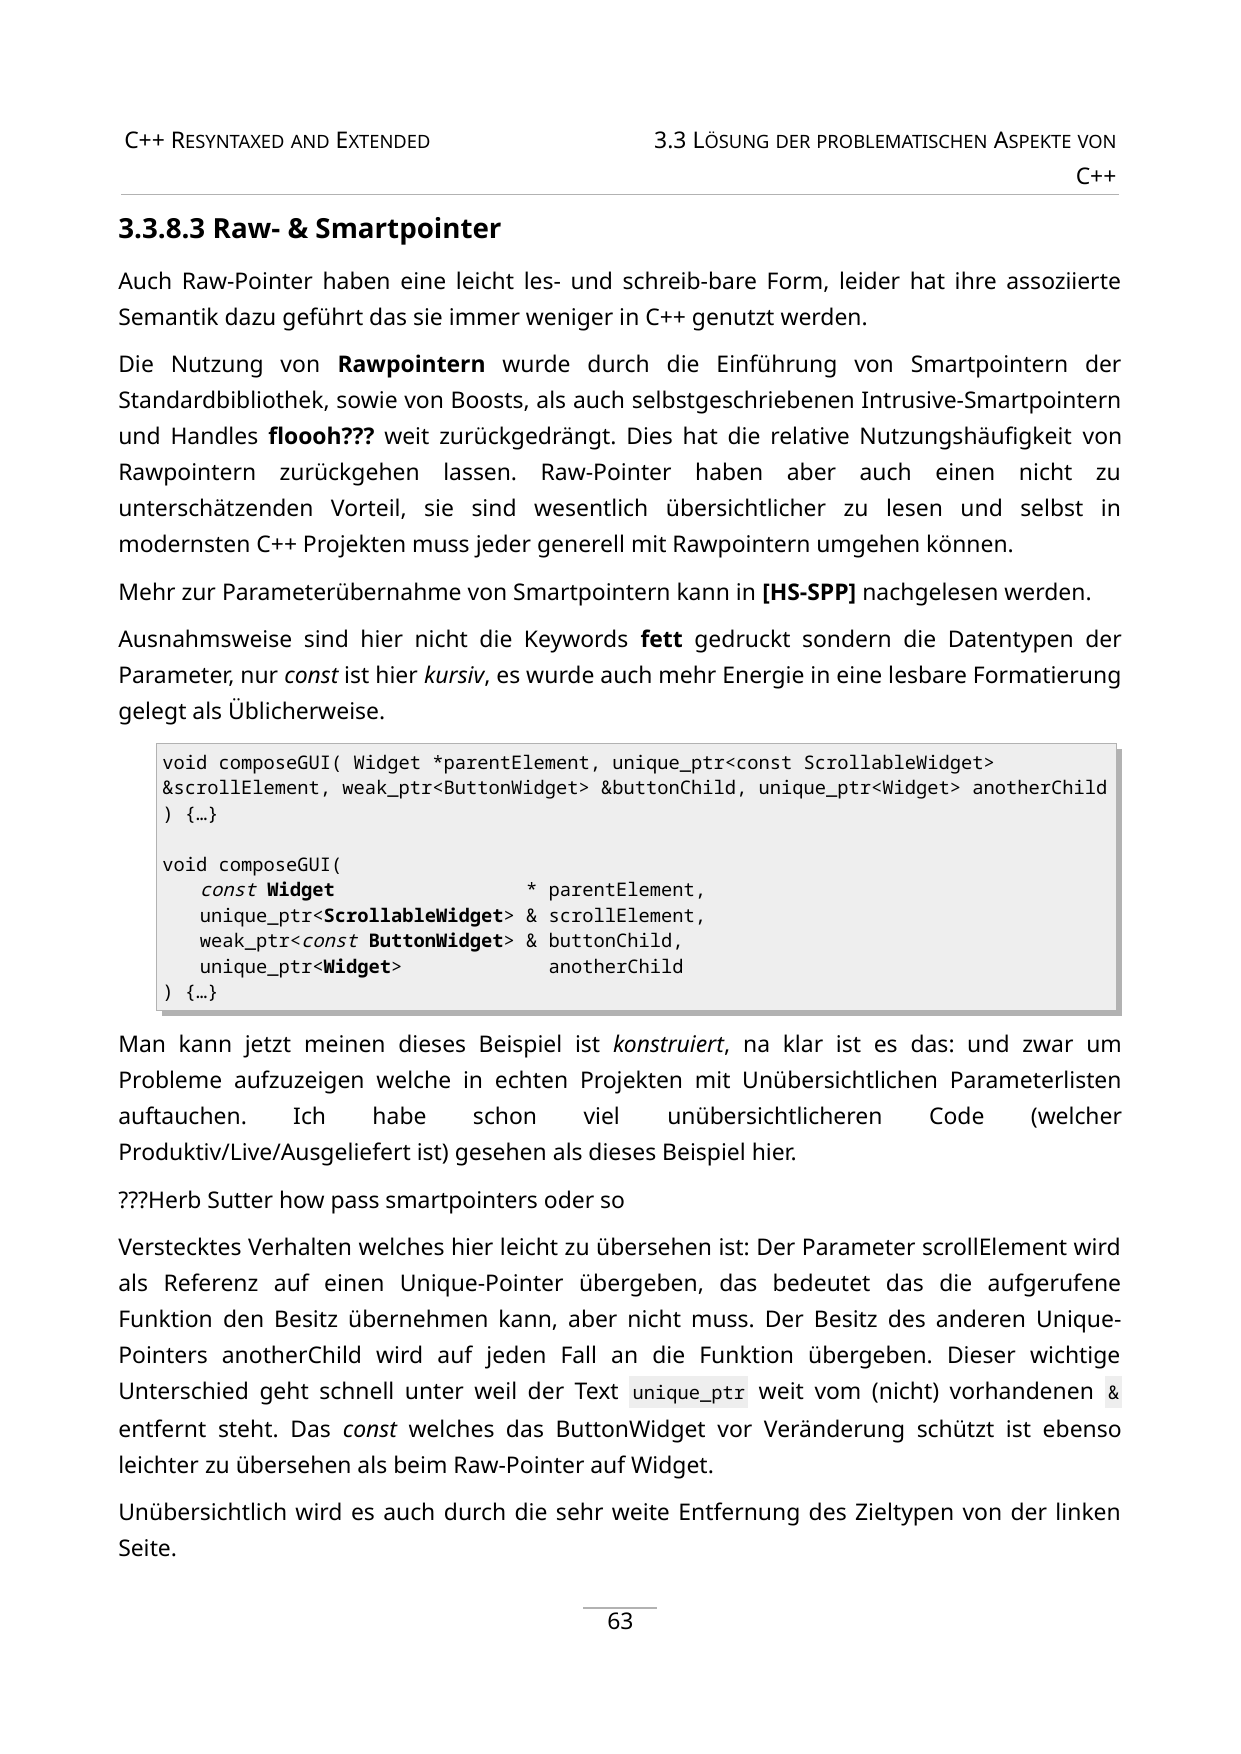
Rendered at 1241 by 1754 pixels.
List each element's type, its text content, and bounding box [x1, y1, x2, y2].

subtitle Raw- & Smartpointer [118, 209, 1122, 247]
text ???Herb Sutter how pass smartpointers oder so [118, 1183, 1122, 1215]
text Auch Raw-Pointer haben eine leicht les- und schreib-bare Form, leider hat ihre assoziierte Semantik dazu geführt das sie immer weniger in C++ genutzt werden. [118, 265, 1122, 332]
text Mehr zur Parameterübernahme von Smartpointern kann in [HS-SPP] nachgelesen werden. [118, 576, 1122, 607]
text Die Nutzung von Rawpointern wurde durch die Einführung von Smartpointern der Standardbibliothek, sowie von Boosts, als auch selbstgeschriebenen Intrusive-Smartpointern und Handles floooh??? weit zurückgedrängt. Dies hat die relative Nutzungshäufigkeit von Rawpointern zurückgehen lassen. Raw-Pointer haben aber auch einen nicht zu unterschätzenden Vorteil, sie sind wesentlich übersichtlicher zu lesen und selbst in modernsten C++ Projekten muss jeder generell mit Rawpointern umgehen können. [118, 348, 1122, 559]
text Unübersichtlich wird es auch durch die sehr weite Entfernung des Zieltypen von der linken Seite. [118, 1496, 1122, 1563]
text Verstecktes Verhalten welches hier leicht zu übersehen ist: Der Parameter scrollElement wird als Referenz auf einen Unique-Pointer übergeben, das bedeutet das die aufgerufene Funktion den Besitz übernehmen kann, aber nicht muss. Der Besitz des anderen Unique-Pointers anotherChild wird auf jeden Fall an die Funktion übergeben. Dieser wichtige Unterschied geht schnell unter weil der Text unique_ptr weit vom (nicht) vorhandenen & entfernt steht. Das const welches das ButtonWidget vor Veränderung schützt ist ebenso leichter zu übersehen als beim Raw-Pointer auf Widget. [118, 1231, 1122, 1480]
text void composeGUI( Widget *parentElement, unique_ptr<const ScrollableWidget> &scrollElement, weak_ptr<ButtonWidget> &buttonChild, unique_ptr<Widget> anotherChild ) {…} void composeGUI( const Widget * parentElement, unique_ptr<ScrollableWidget> & scrollElement, weak_ptr<const ButtonWidget> & buttonChild, unique_ptr<Widget> anotherChild ) {…} [157, 744, 1116, 1010]
text Ausnahmsweise sind hier nicht die Keywords fett gedruckt sondern die Datentypen der Parameter, nur const ist hier kursiv, es wurde auch mehr Energie in eine lesbare Formatierung gelegt als Üblicherweise. [118, 623, 1122, 727]
text Man kann jetzt meinen dieses Beispiel ist konstruiert, na klar ist es das: und zwar um Probleme aufzuzeigen welche in echten Projekten mit Unübersichtlichen Parameterlisten auftauchen. Ich habe schon viel unübersichtlicheren Code (welcher Produktiv/Live/Ausgeliefert ist) gesehen als dieses Beispiel hier. [118, 1028, 1122, 1167]
